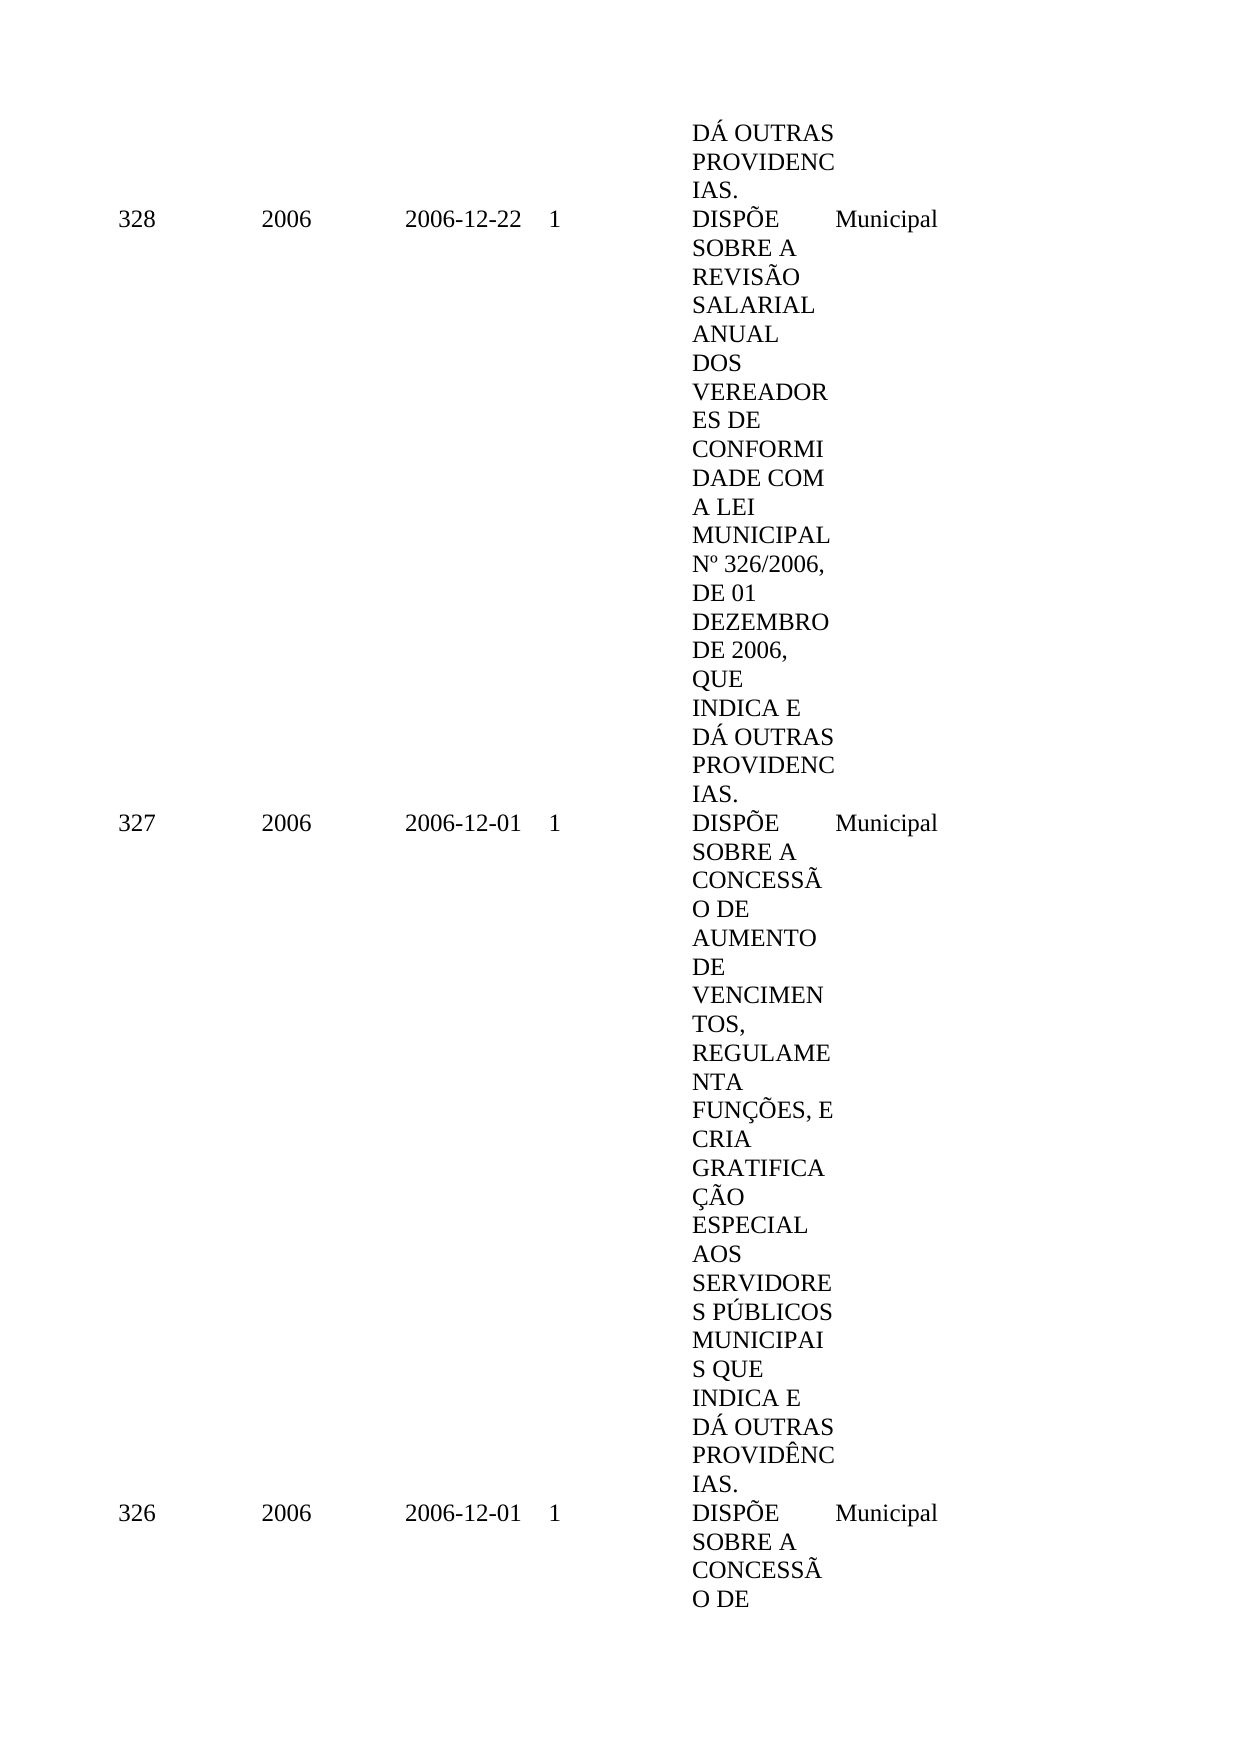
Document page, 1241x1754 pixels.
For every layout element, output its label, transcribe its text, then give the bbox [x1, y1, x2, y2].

table_cell [979, 118, 1122, 204]
table_cell [261, 118, 405, 204]
table_cell [835, 118, 979, 204]
table_cell 326 [118, 1498, 261, 1613]
table_cell DISPÕE SOBRE A CONCESSÃO DE [692, 1498, 835, 1613]
table_cell Municipal [835, 1498, 979, 1613]
table_cell 2006-12-01 [405, 1498, 548, 1613]
table_cell [548, 118, 692, 204]
table_cell [979, 808, 1122, 1498]
table_cell 2006-12-22 [405, 204, 548, 808]
table_cell [979, 204, 1122, 808]
table_cell [118, 118, 261, 204]
table_cell DÁ OUTRAS PROVIDENCIAS. [692, 118, 835, 204]
table_cell 2006 [261, 204, 405, 808]
table_cell [979, 1498, 1122, 1613]
table_cell 2006 [261, 808, 405, 1498]
table_cell Municipal [835, 808, 979, 1498]
table_cell [405, 118, 548, 204]
table_cell 2006-12-01 [405, 808, 548, 1498]
table_cell DISPÕE SOBRE A CONCESSÃO DE AUMENTO DE VENCIMENTOS, REGULAMENTA FUNÇÕES, E CRIA GRATIFICAÇÃO ESPECIAL AOS SERVIDORES PÚBLICOS MUNICIPAIS QUE INDICA E DÁ OUTRAS PROVIDÊNCIAS. [692, 808, 835, 1498]
table_cell 1 [548, 1498, 692, 1613]
table_cell 328 [118, 204, 261, 808]
table_cell 2006 [261, 1498, 405, 1613]
table_cell DISPÕE SOBRE A REVISÃO SALARIAL ANUAL DOS VEREADORES DE CONFORMIDADE COM A LEI MUNICIPAL Nº 326/2006, DE 01 DEZEMBRO DE 2006, QUE INDICA E DÁ OUTRAS PROVIDENCIAS. [692, 204, 835, 808]
table_cell 1 [548, 808, 692, 1498]
table_cell Municipal [835, 204, 979, 808]
table_cell 327 [118, 808, 261, 1498]
table_cell 1 [548, 204, 692, 808]
